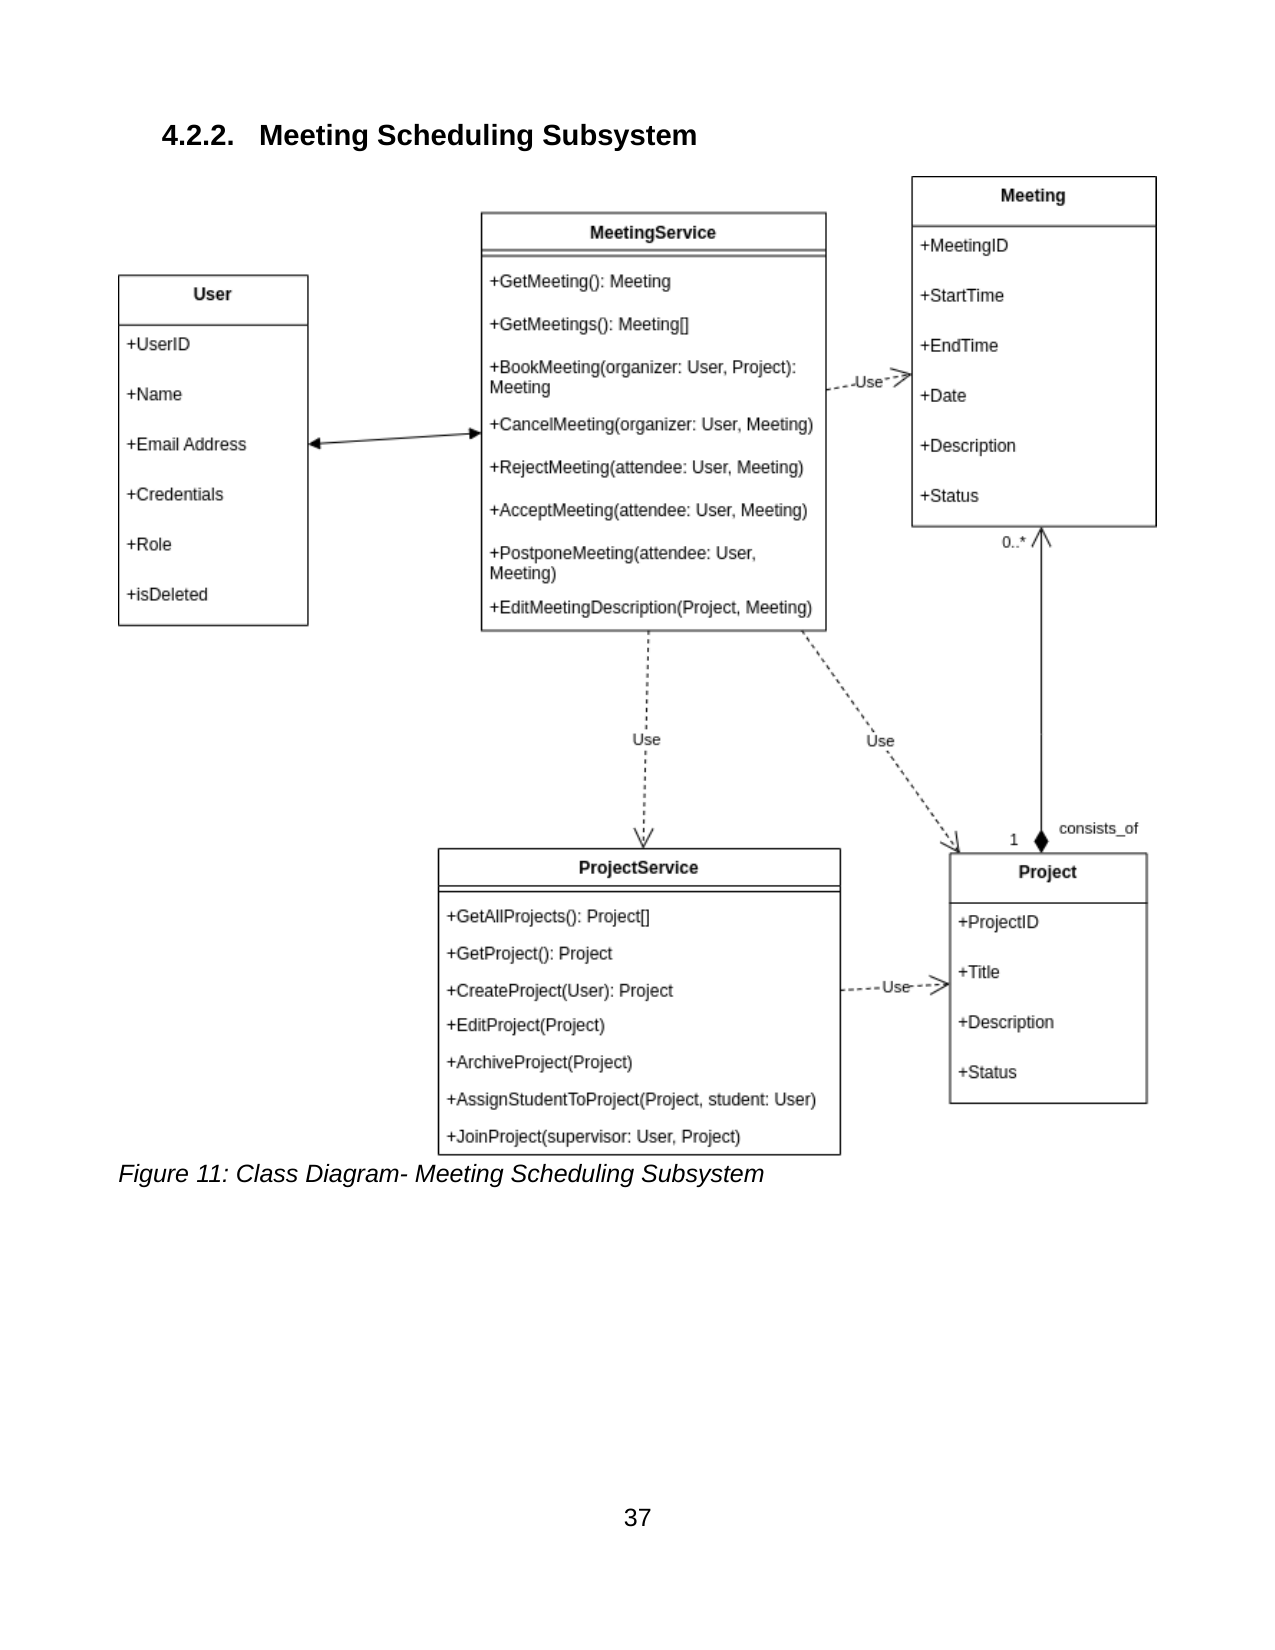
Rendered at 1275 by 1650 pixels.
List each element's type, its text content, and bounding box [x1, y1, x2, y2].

subtitle Meeting Scheduling Subsystem [162, 118, 1157, 152]
text Figure 11: Class Diagram- Meeting Scheduling Subsystem [118, 1160, 1157, 1188]
picture [118, 176, 1157, 1160]
